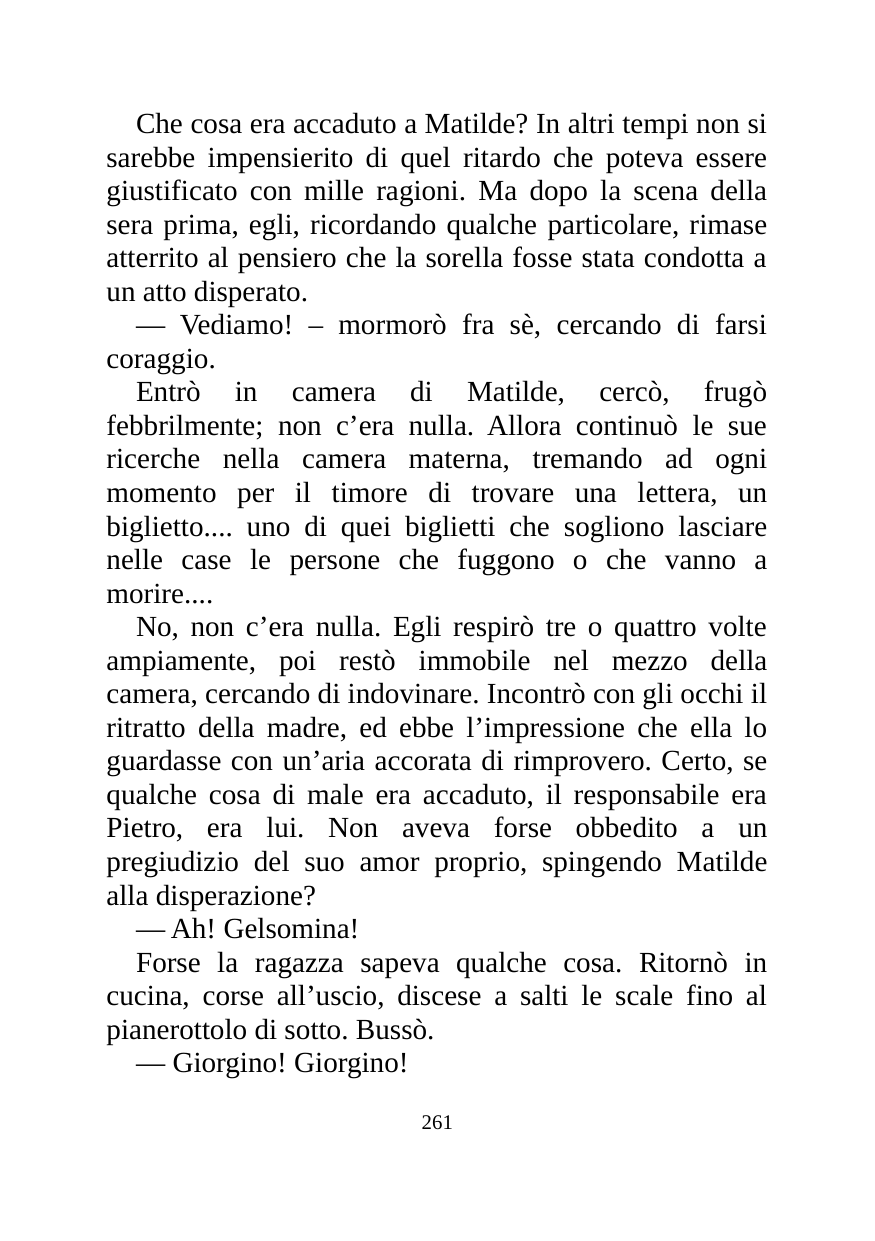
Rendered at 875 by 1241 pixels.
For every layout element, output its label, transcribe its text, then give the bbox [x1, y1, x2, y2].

text — Giorgino! Giorgino! [106, 1045, 768, 1079]
text Entrò in camera di Matilde, cercò, frugò febbrilmente; non c’era nulla. Allora continuò le sue ricerche nella camera materna, tremando ad ogni momento per il timore di trovare una lettera, un biglietto.... uno di quei biglietti che sogliono lasciare nelle case le persone che fuggono o che vanno a morire.... [106, 374, 768, 609]
text No, non c’era nulla. Egli respirò tre o quattro volte ampiamente, poi restò immobile nel mezzo della camera, cercando di indovinare. Incontrò con gli occhi il ritratto della madre, ed ebbe l’impressione che ella lo guardasse con un’aria accorata di rimprovero. Certo, se qualche cosa di male era accaduto, il responsabile era Pietro, era lui. Non aveva forse obbedito a un pregiudizio del suo amor proprio, spingendo Matilde alla disperazione? [106, 609, 768, 911]
text — Ah! Gelsomina! [106, 911, 768, 945]
text Forse la ragazza sapeva qualche cosa. Ritornò in cucina, corse all’uscio, discese a salti le scale fino al pianerottolo di sotto. Bussò. [106, 945, 768, 1045]
text — Vediamo! – mormorò fra sè, cercando di farsi coraggio. [106, 307, 768, 374]
text Che cosa era accaduto a Matilde? In altri tempi non si sarebbe impensierito di quel ritardo che poteva essere giustificato con mille ragioni. Ma dopo la scena della sera prima, egli, ricordando qualche particolare, rimase atterrito al pensiero che la sorella fosse stata condotta a un atto disperato. [106, 106, 768, 307]
